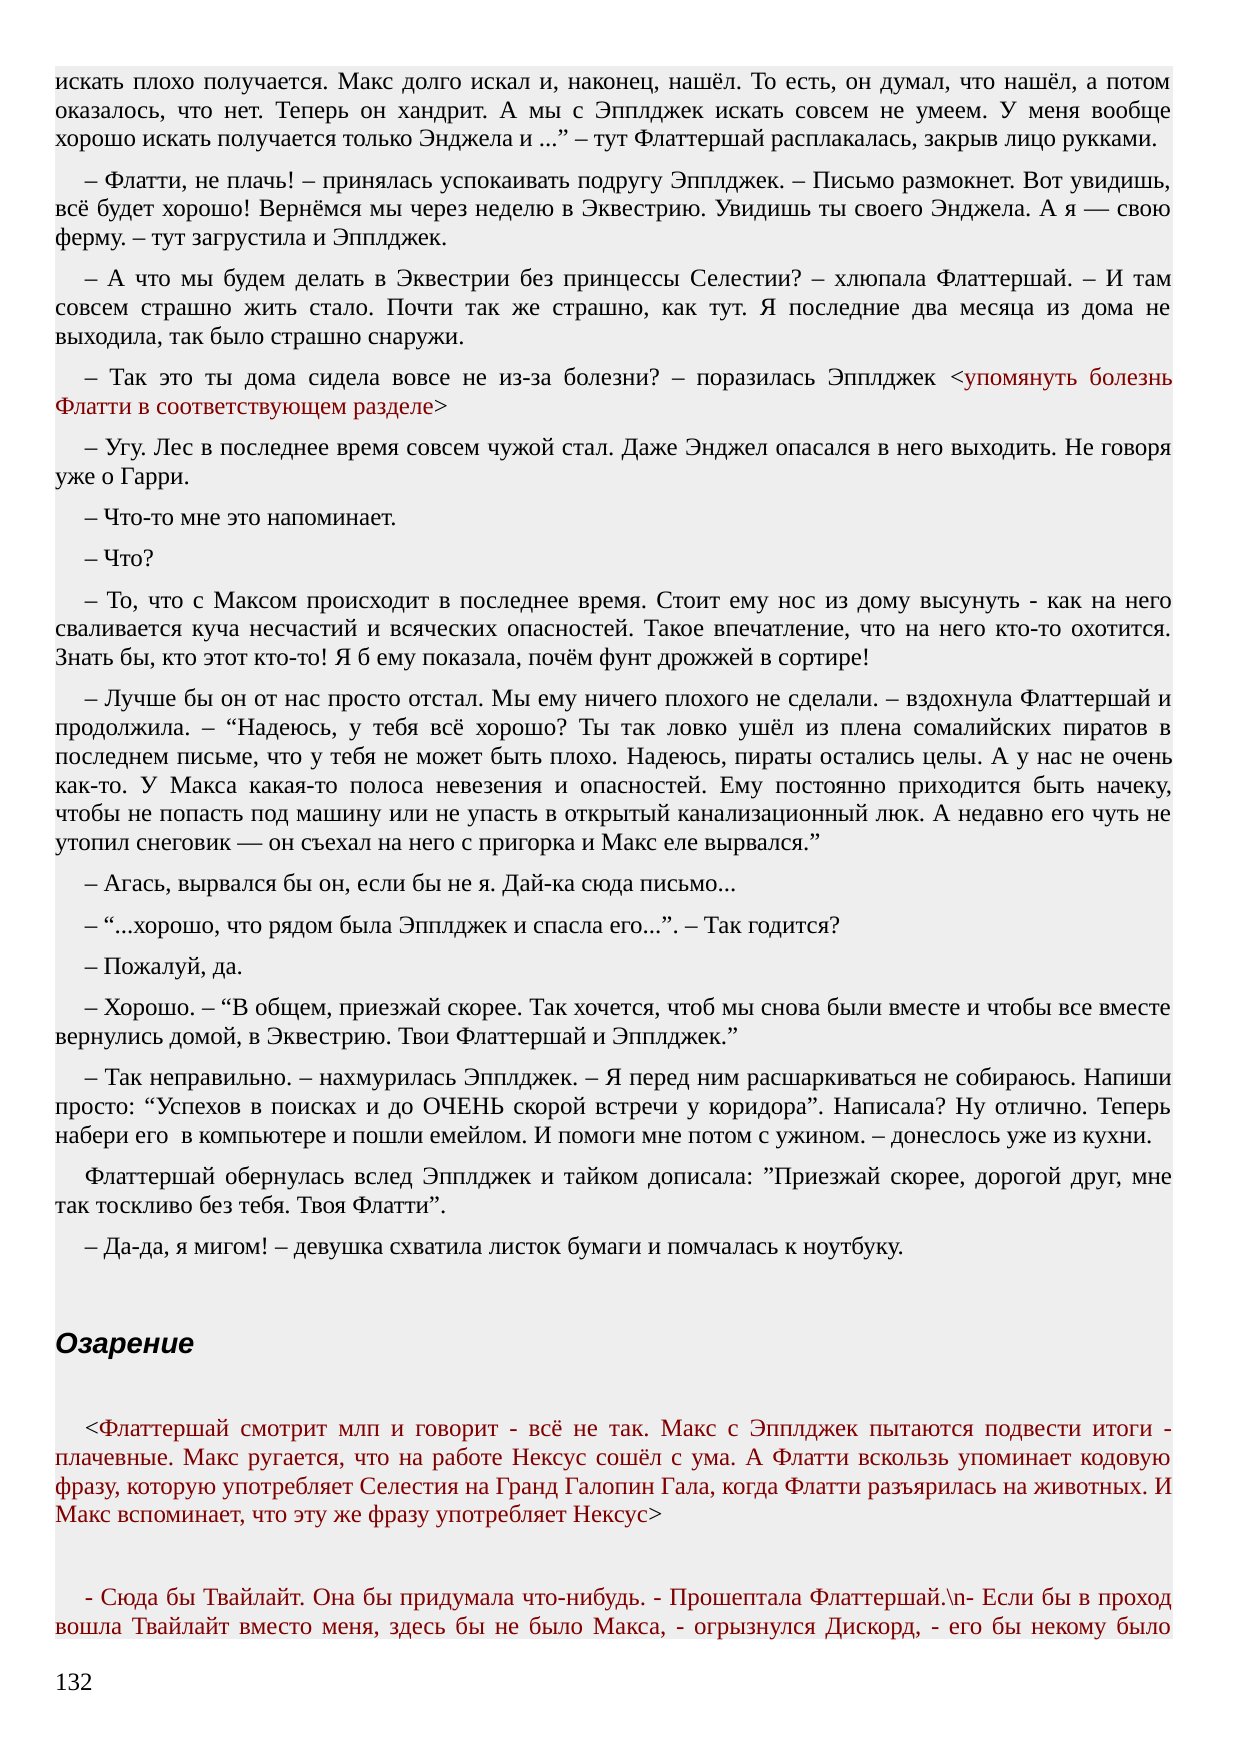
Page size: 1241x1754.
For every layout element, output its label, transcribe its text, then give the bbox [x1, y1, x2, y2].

text – Так это ты дома сидела вовсе не из-за болезни? – поразилась Эпплджек <упомянуть болезнь Флатти в соответствующем разделе> [55, 362, 1173, 420]
text – Угу. Лес в последнее время совсем чужой стал. Даже Энджел опасался в него выходить. Не говоря уже о Гарри. [55, 432, 1173, 490]
text – Хорошо. – “В общем, приезжай скорее. Так хочется, чтоб мы снова были вместе и чтобы все вместе вернулись домой, в Эквестрию. Твои Флаттершай и Эпплджек.” [55, 992, 1173, 1050]
text – “...хорошо, что рядом была Эпплджек и спасла его...”. – Так годится? [55, 910, 1173, 938]
text – А что мы будем делать в Эквестрии без принцессы Селестии? – хлюпала Флаттершай. – И там совсем страшно жить стало. Почти так же страшно, как тут. Я последние два месяца из дома не выходила, так было страшно снаружи. [55, 263, 1173, 350]
text – Пожалуй, да. [55, 951, 1173, 980]
text искать плохо получается. Макс долго искал и, наконец, нашёл. То есть, он думал, что нашёл, а потом оказалось, что нет. Теперь он хандрит. А мы с Эпплджек искать совсем не умеем. У меня вообще хорошо искать получается только Энджела и ...” – тут Флаттершай расплакалась, закрыв лицо рукками. [55, 66, 1173, 152]
text – Что? [55, 543, 1173, 572]
text – То, что с Максом происходит в последнее время. Стоит ему нос из дому высунуть - как на него сваливается куча несчастий и всяческих опасностей. Такое впечатление, что на него кто-то охотится. Знать бы, кто этот кто-то! Я б ему показала, почём фунт дрожжей в сортире! [55, 585, 1173, 671]
subtitle Озарение [55, 1326, 1173, 1359]
text – Флатти, не плачь! – принялась успокаивать подругу Эпплджек. – Письмо размокнет. Вот увидишь, всё будет хорошо! Вернёмся мы через неделю в Эквестрию. Увидишь ты своего Энджела. А я — свою ферму. – тут загрустила и Эпплджек. [55, 165, 1173, 251]
text Флаттершай обернулась вслед Эпплджек и тайком дописала: ”Приезжай скорее, дорогой друг, мне так тоскливо без тебя. Твоя Флатти”. [55, 1161, 1173, 1218]
text – Да-да, я мигом! – девушка схватила листок бумаги и помчалась к ноутбуку. [55, 1231, 1173, 1260]
text <Флаттершай смотрит млп и говорит - всё не так. Макс с Эпплджек пытаются подвести итоги - плачевные. Макс ругается, что на работе Нексус сошёл с ума. А Флатти вскользь упоминает кодовую фразу, которую употребляет Селестия на Гранд Галопин Гала, когда Флатти разъярилась на животных. И Макс вспоминает, что эту же фразу употребляет Нексус> [55, 1413, 1173, 1528]
text - Сюда бы Твайлайт. Она бы придумала что-нибудь. - Прошептала Флаттершай.\n- Если бы в проход вошла Твайлайт вместо меня, здесь бы не было Макса, - огрызнулся Дискорд, - его бы некому было [55, 1582, 1173, 1639]
text – Так неправильно. – нахмурилась Эпплджек. – Я перед ним расшаркиваться не собираюсь. Напиши просто: “Успехов в поисках и до ОЧЕНЬ скорой встречи у коридора”. Написала? Ну отлично. Теперь набери его в компьютере и пошли емейлом. И помоги мне потом с ужином. – донеслось уже из кухни. [55, 1062, 1173, 1148]
text – Агась, вырвался бы он, если бы не я. Дай-ка сюда письмо... [55, 868, 1173, 897]
text – Лучше бы он от нас просто отстал. Мы ему ничего плохого не сделали. – вздохнула Флаттершай и продолжила. – “Надеюсь, у тебя всё хорошо? Ты так ловко ушёл из плена сомалийских пиратов в последнем письме, что у тебя не может быть плохо. Надеюсь, пираты остались целы. А у нас не очень как-то. У Макса какая-то полоса невезения и опасностей. Ему постоянно приходится быть начеку, чтобы не попасть под машину или не упасть в открытый канализационный люк. А недавно его чуть не утопил снеговик — он съехал на него с пригорка и Макс еле вырвался.” [55, 683, 1173, 856]
text – Что-то мне это напоминает. [55, 502, 1173, 531]
